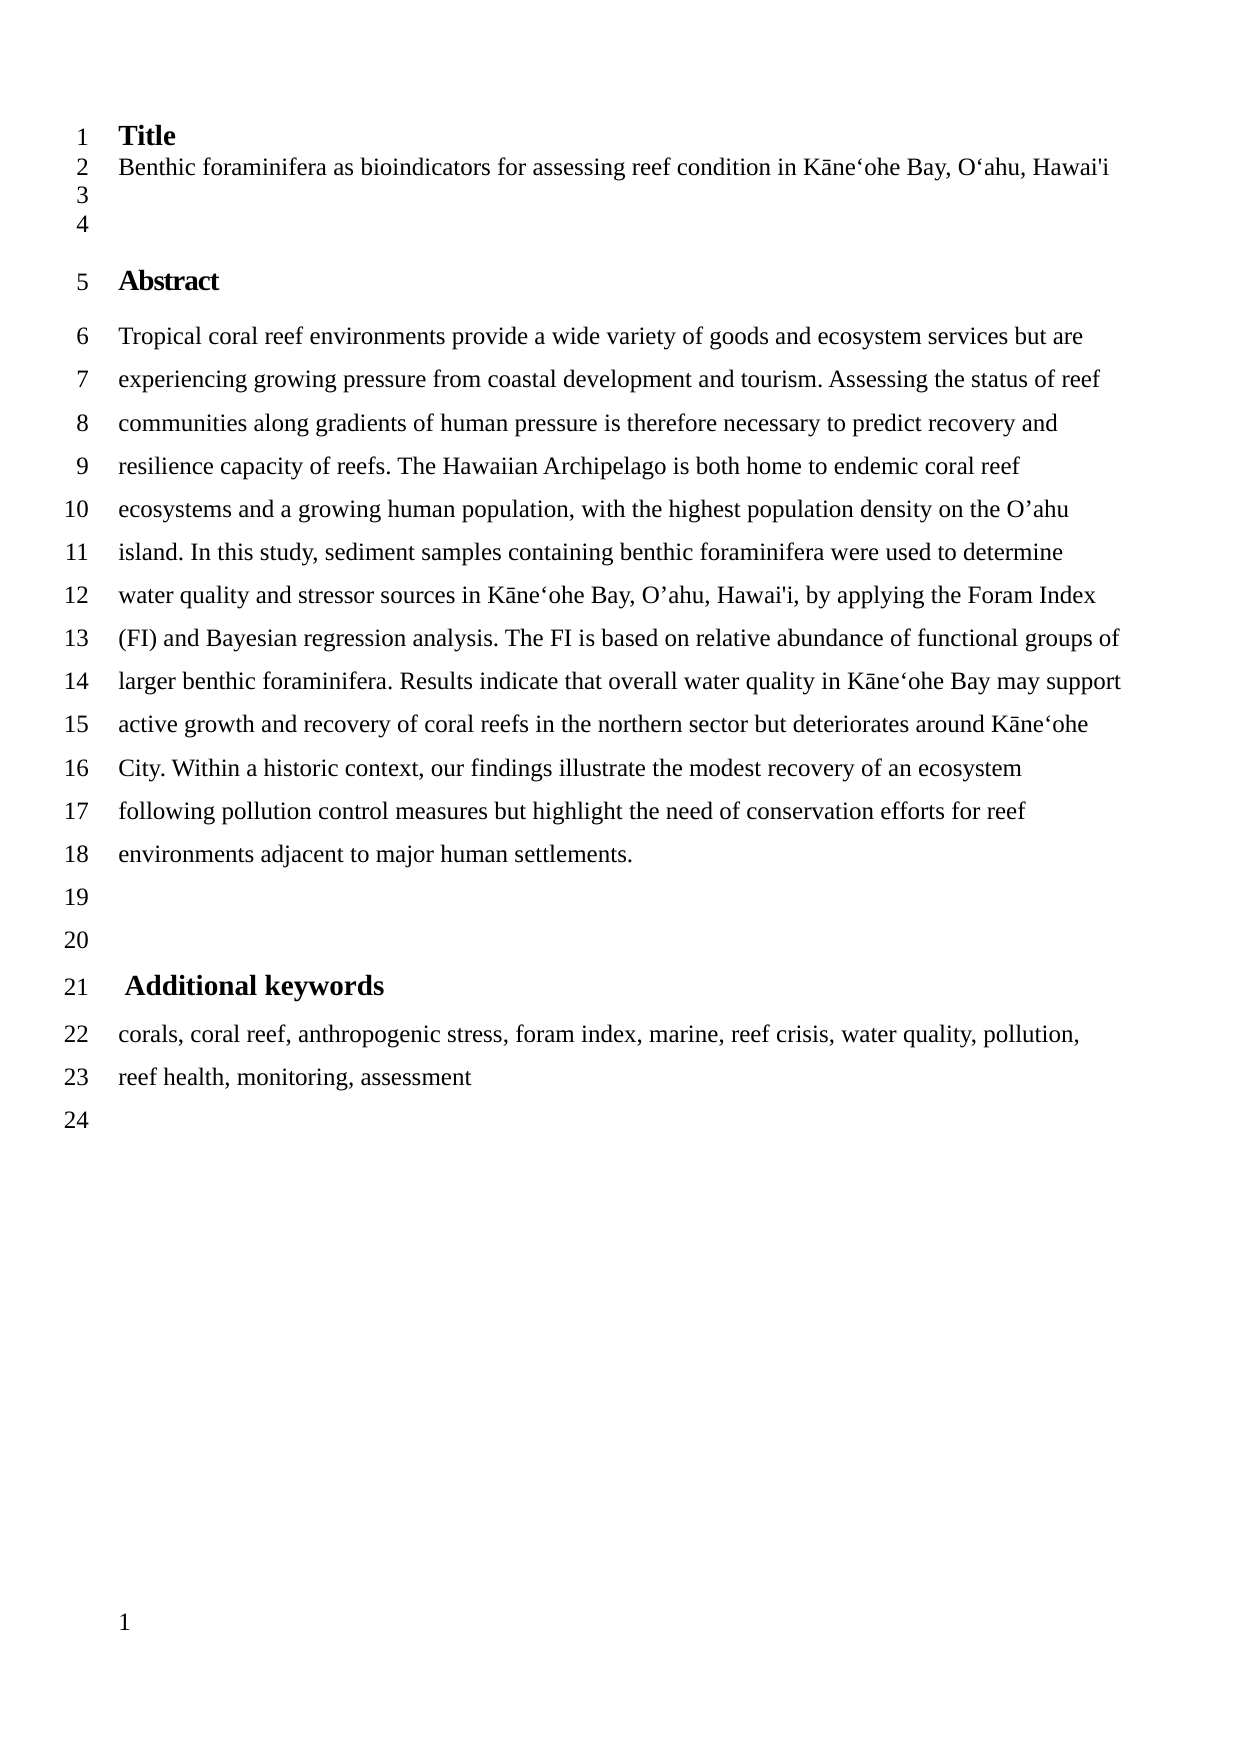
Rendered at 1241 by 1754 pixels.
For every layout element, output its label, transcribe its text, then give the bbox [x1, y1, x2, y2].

text Benthic foraminifera as bioindicators for assessing reef condition in Kāneʻohe Bay, Oʻahu, Hawai'i [118, 152, 1122, 180]
title Abstract [118, 263, 1122, 296]
text Additional keywords [118, 968, 1122, 1002]
text corals, coral reef, anthropogenic stress, foram index, marine, reef crisis, water quality, pollution, reef health, monitoring, assessment [118, 1019, 1122, 1091]
text Tropical coral reef environments provide a wide variety of goods and ecosystem services but are experiencing growing pressure from coastal development and tourism. Assessing the status of reef communities along gradients of human pressure is therefore necessary to predict recovery and resilience capacity of reefs. The Hawaiian Archipelago is both home to endemic coral reef ecosystems and a growing human population, with the highest population density on the O’ahu island. In this study, sediment samples containing benthic foraminifera were used to determine water quality and stressor sources in Kāneʻohe Bay, O’ahu, Hawai'i, by applying the Foram Index (FI) and Bayesian regression analysis. The FI is based on relative abundance of functional groups of larger benthic foraminifera. Results indicate that overall water quality in Kāneʻohe Bay may support active growth and recovery of coral reefs in the northern sector but deteriorates around Kāneʻohe City. Within a historic context, our findings illustrate the modest recovery of an ecosystem following pollution control measures but highlight the need of conservation efforts for reef environments adjacent to major human settlements. [118, 321, 1122, 868]
text Title [118, 118, 1122, 152]
